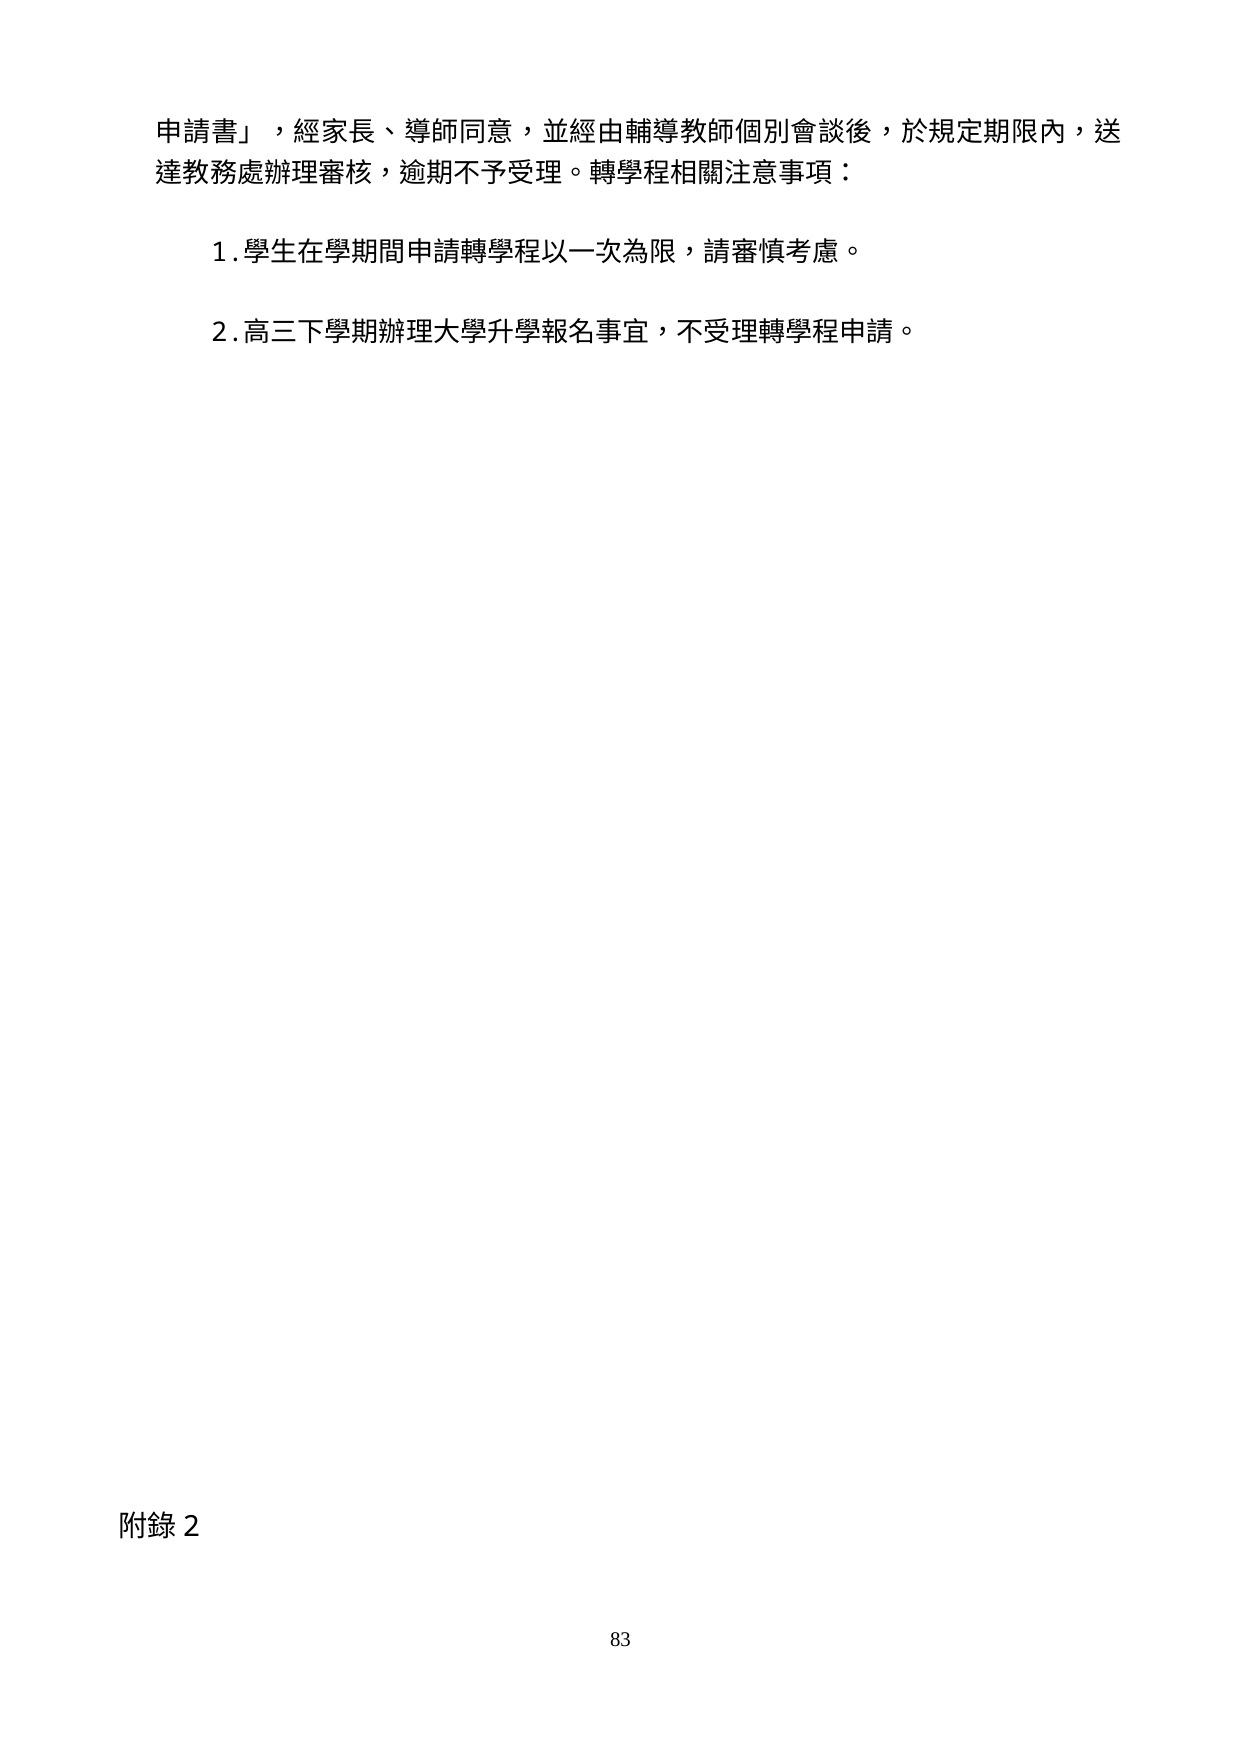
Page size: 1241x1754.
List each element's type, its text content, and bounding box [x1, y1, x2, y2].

text 附錄2 [118, 1503, 1122, 1545]
text 1.學生在學期間申請轉學程以一次為限，請審慎考慮。 [118, 228, 1122, 270]
text 2.高三下學期辦理大學升學報名事宜，不受理轉學程申請。 [118, 308, 1122, 349]
text 申請書」，經家長、導師同意，並經由輔導教師個別會談後，於規定期限內，送達教務處辦理審核，逾期不予受理。轉學程相關注意事項： [131, 108, 1122, 191]
